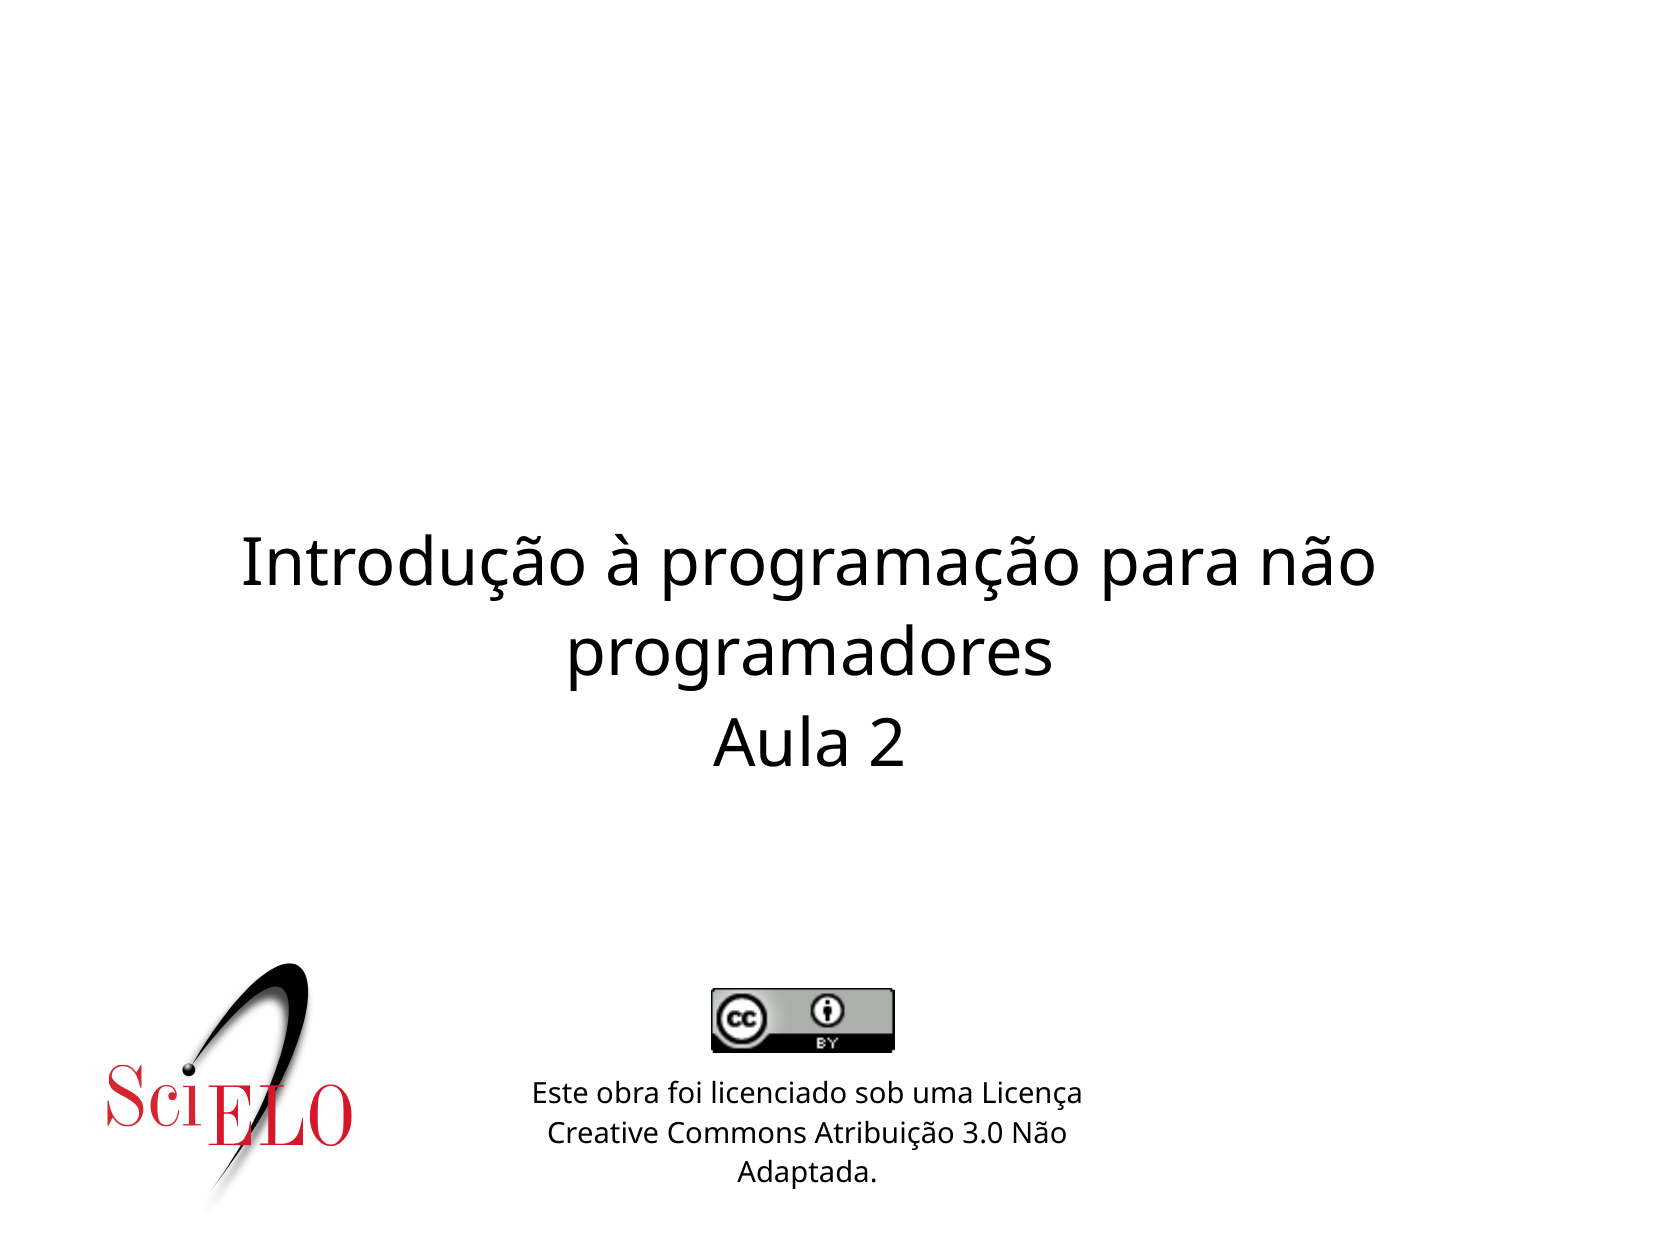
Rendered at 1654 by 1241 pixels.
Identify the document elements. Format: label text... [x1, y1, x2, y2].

picture [711, 988, 895, 1053]
subtitle Introdução à programação para não programadores Aula 2 [82, 290, 1538, 1010]
text_box Este obra foi licenciado sob uma Licença Creative Commons Atribuição 3.0 Não Adaptada. [496, 1064, 1119, 1199]
picture [81, 944, 367, 1231]
